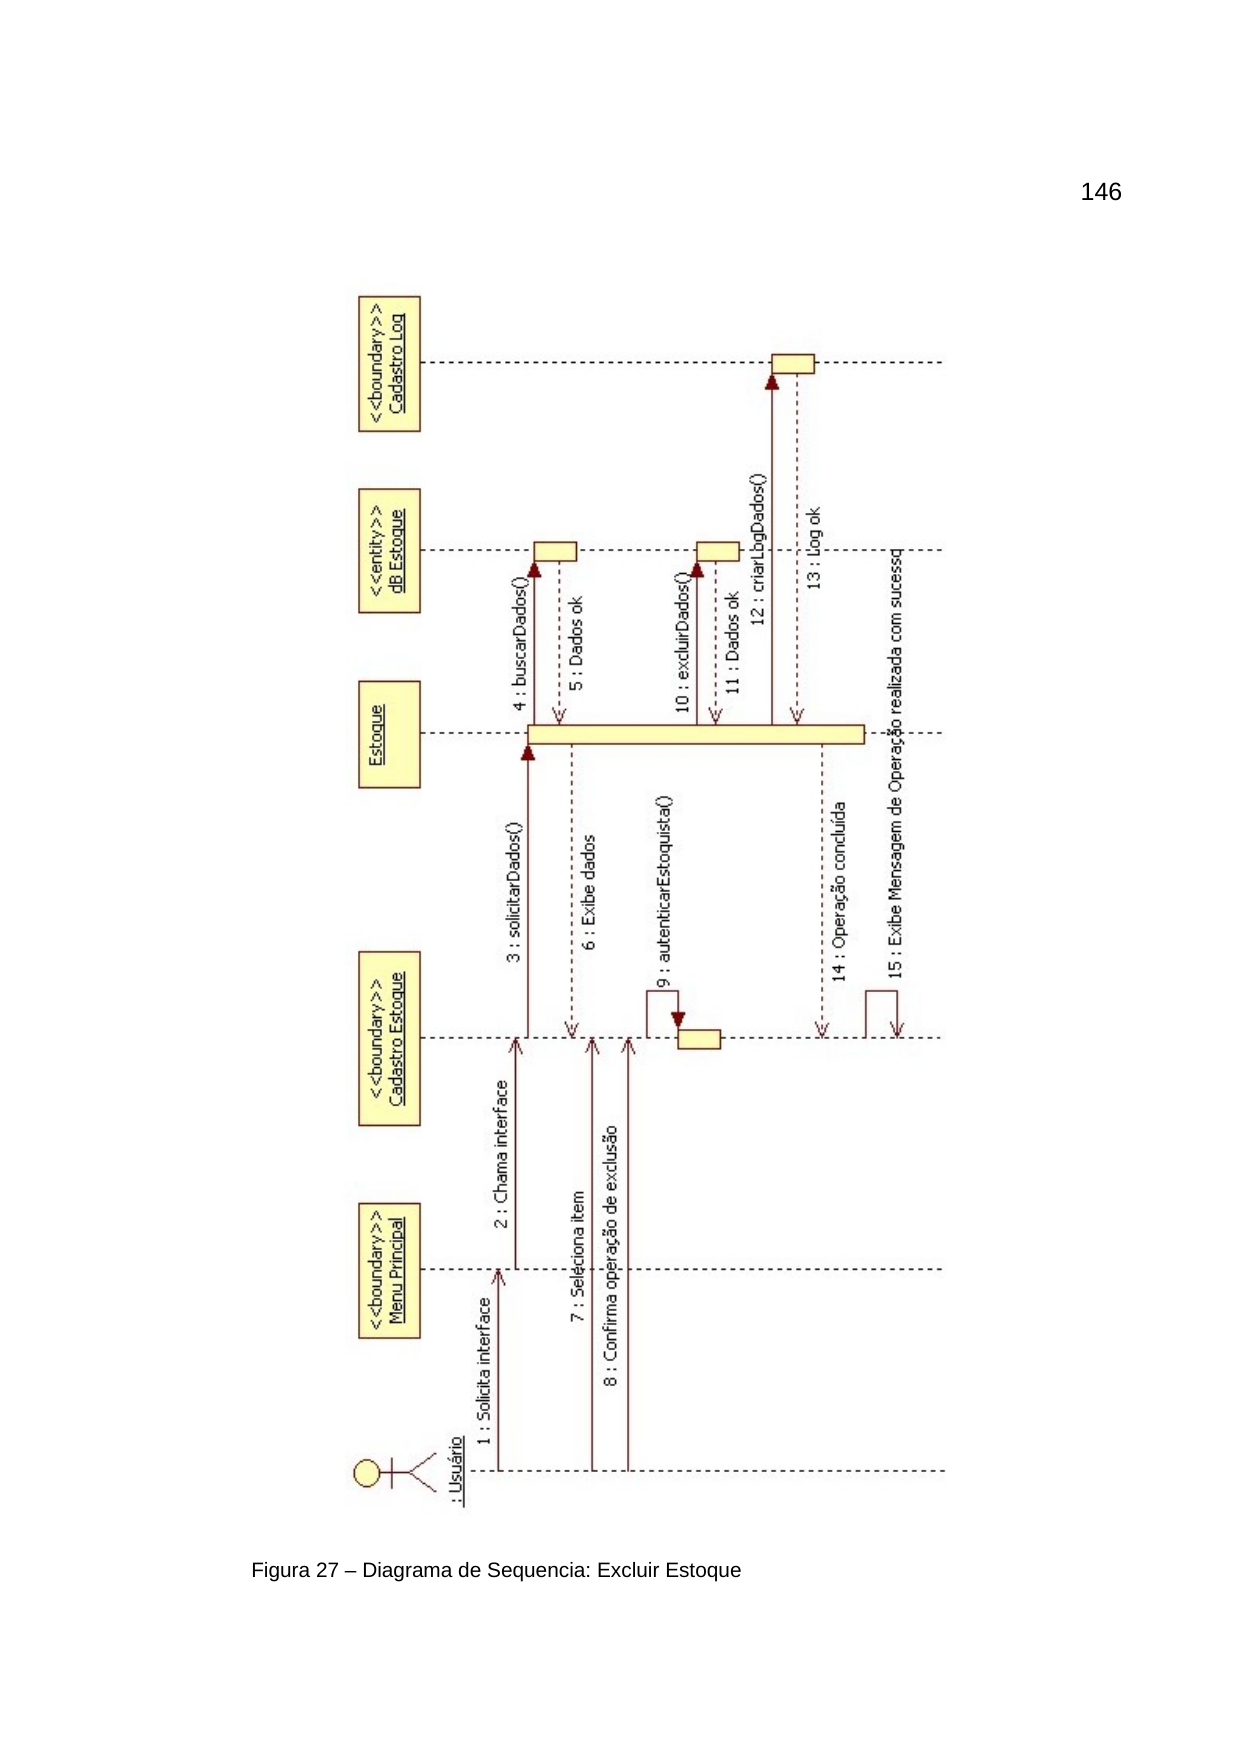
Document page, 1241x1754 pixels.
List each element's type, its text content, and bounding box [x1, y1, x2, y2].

picture [321, 265, 978, 1558]
text Figura 27 – Diagrama de Sequencia: Excluir Estoque [177, 1558, 1122, 1582]
